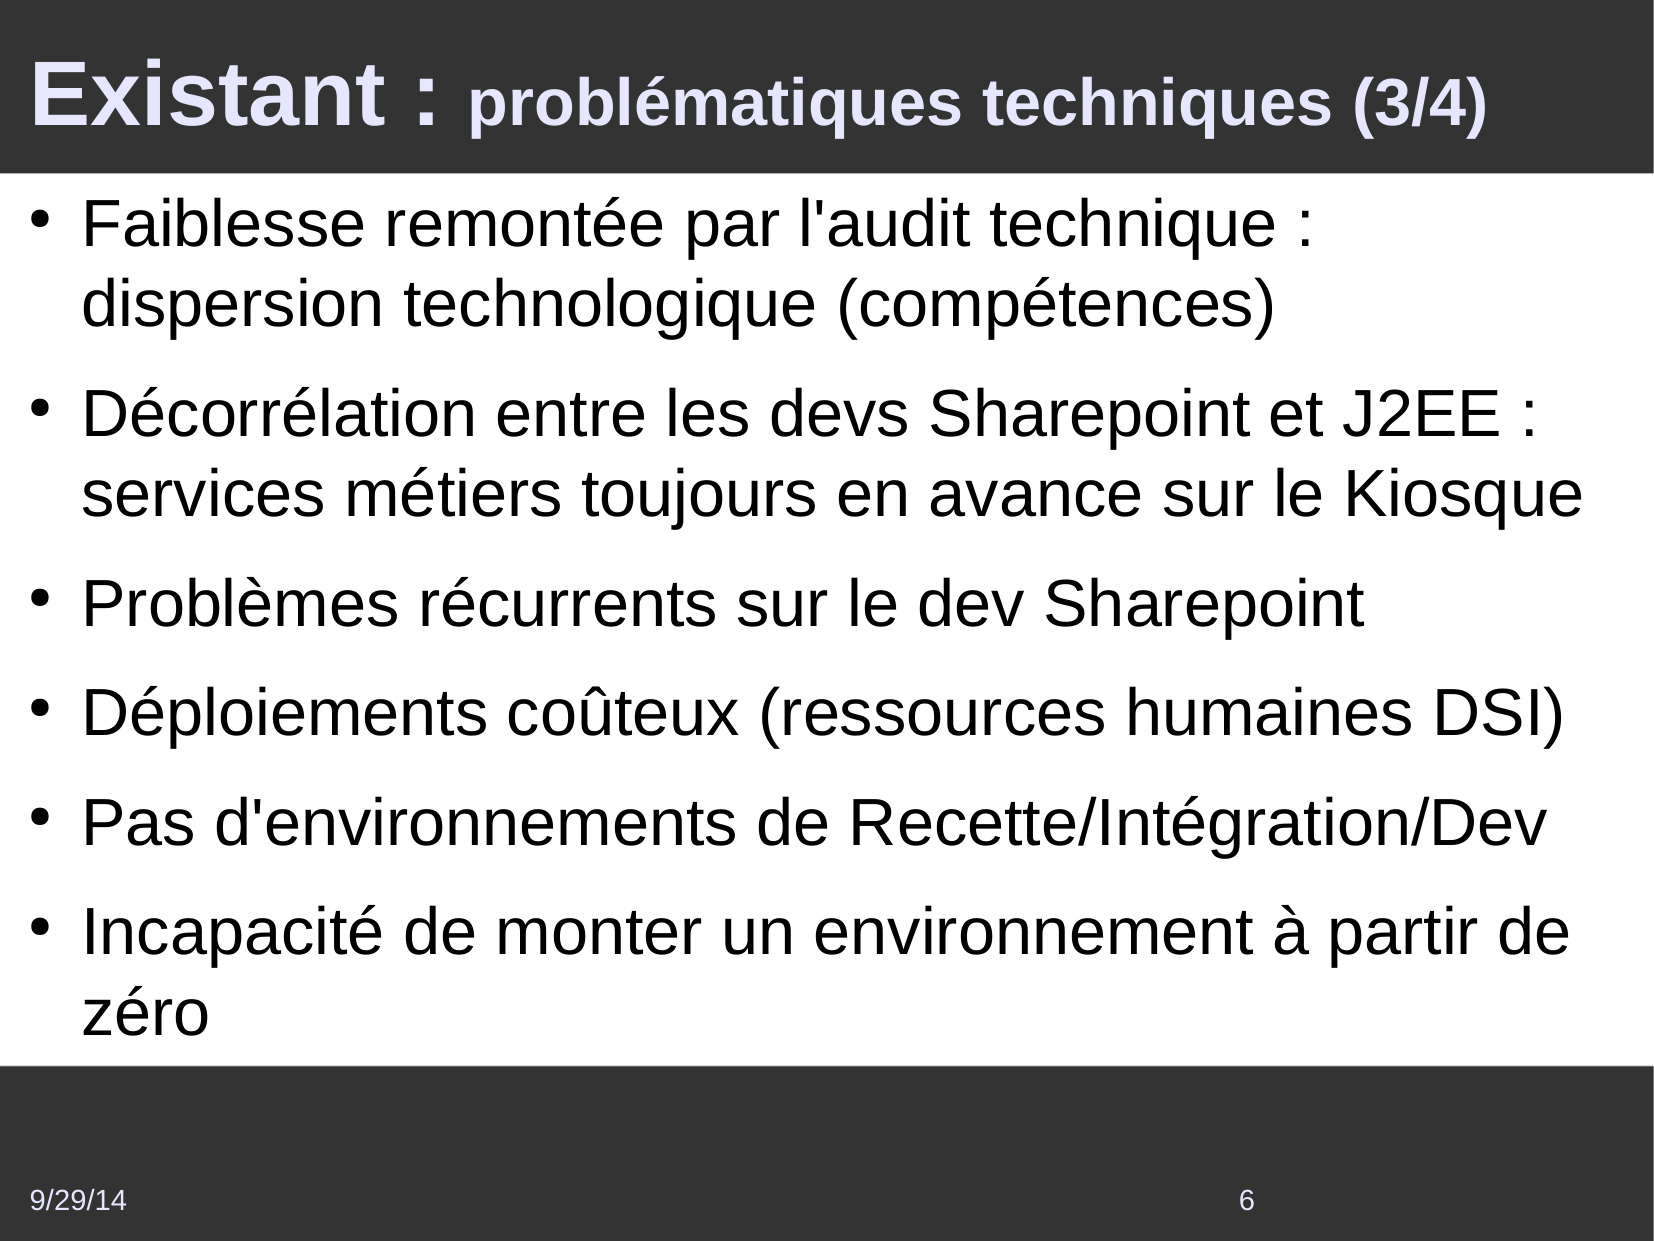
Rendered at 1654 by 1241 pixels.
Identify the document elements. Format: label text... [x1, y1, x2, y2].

list Faiblesse remontée par l'audit technique : dispersion technologique (compétences) Décorrélation entre les devs Sharepoint et J2EE : services métiers toujours en avance sur le Kiosque Problèmes récurrents sur le dev Sharepoint Déploiements coûteux (ressources humaines DSI) Pas d'environnements de Recette/Intégration/Dev Incapacité de monter un environnement à partir de zéro [10, 180, 1636, 1129]
text_box [1238, 1181, 1625, 1241]
text_box 9/29/14 [29, 1181, 566, 1241]
picture [0, 0, 1654, 1241]
title Existant : problématiques techniques (3/4) [29, 0, 1654, 199]
